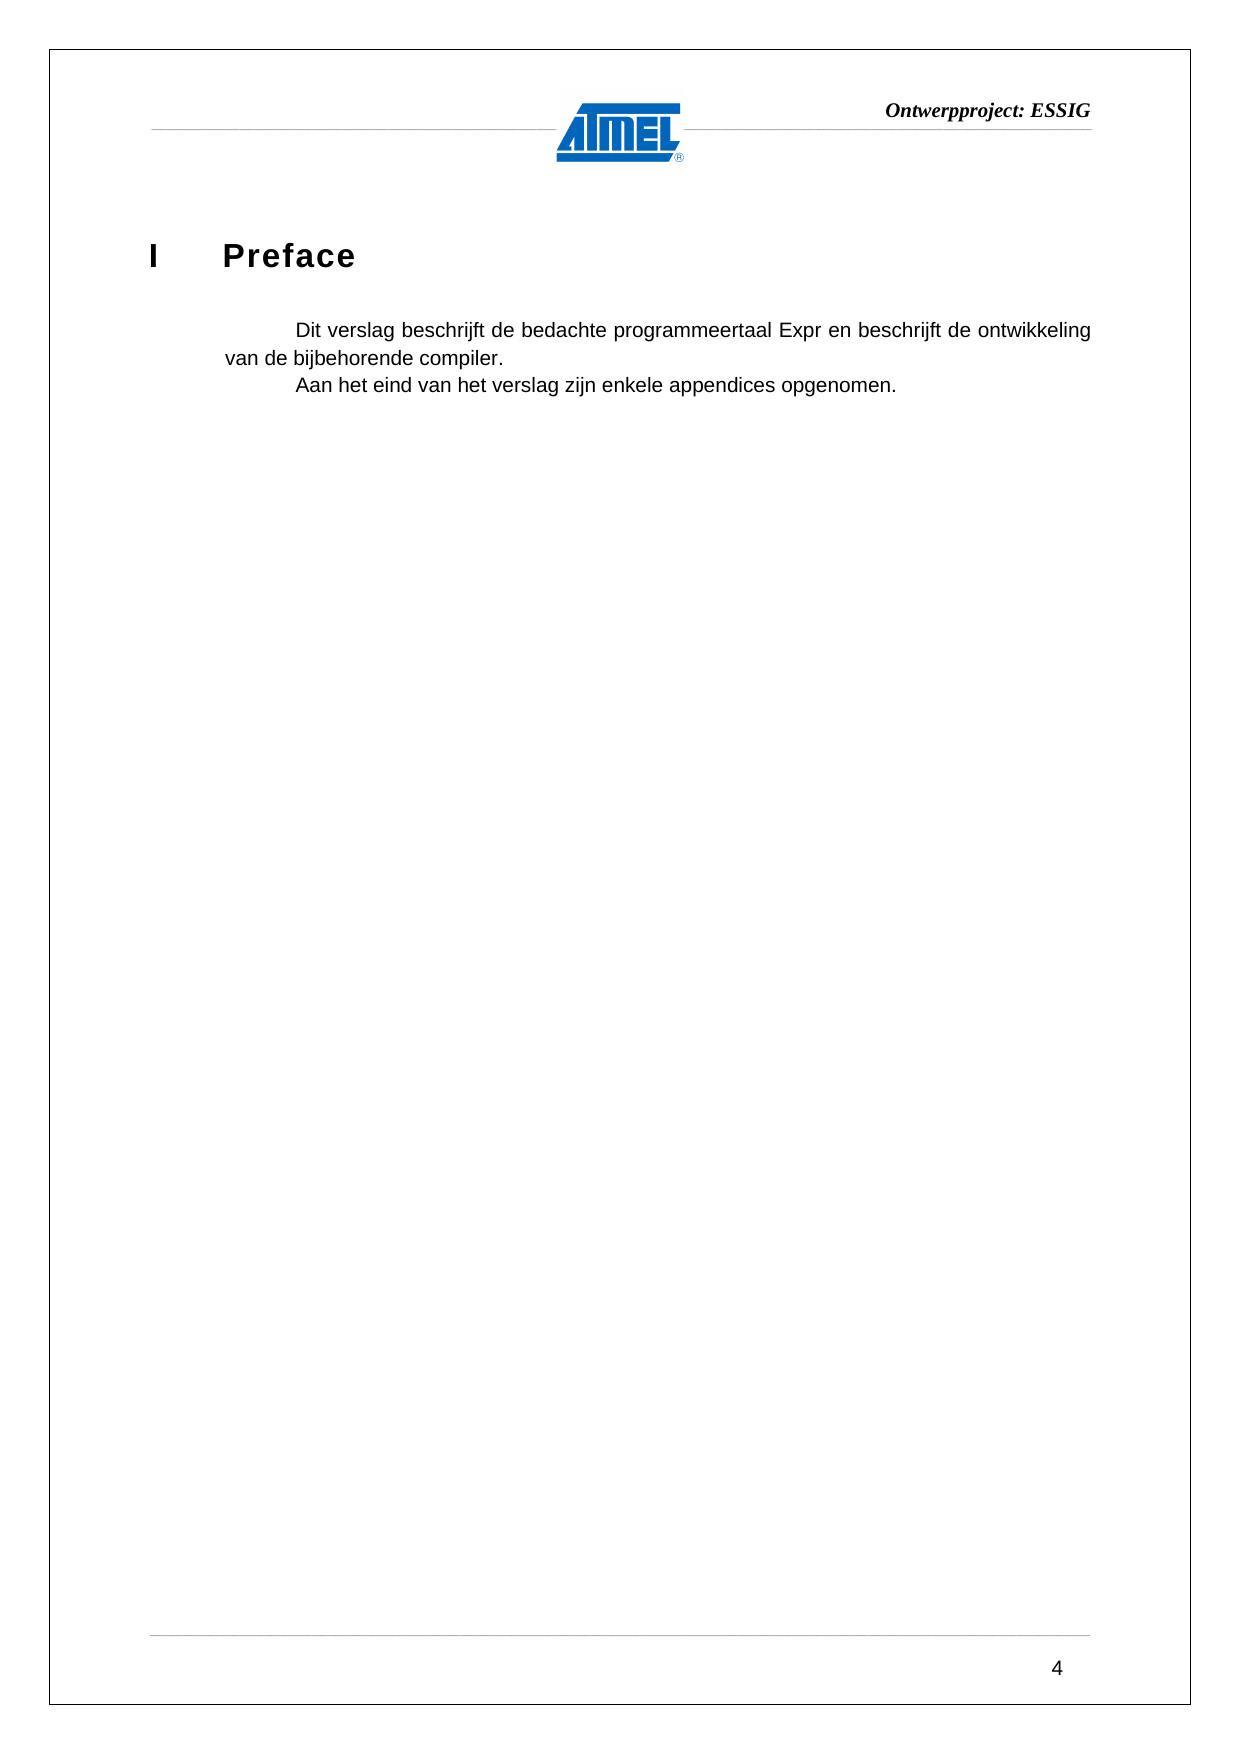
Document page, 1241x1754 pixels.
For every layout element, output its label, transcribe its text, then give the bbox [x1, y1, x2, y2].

picture [556, 86, 684, 179]
text Dit verslag beschrijft de bedachte programmeertaal Expr en beschrijft de ontwikkeling van de bijbehorende compiler. [225, 318, 1092, 369]
subtitle I Preface [148, 236, 1187, 275]
text Aan het eind van het verslag zijn enkele appendices opgenomen. [225, 373, 1092, 397]
